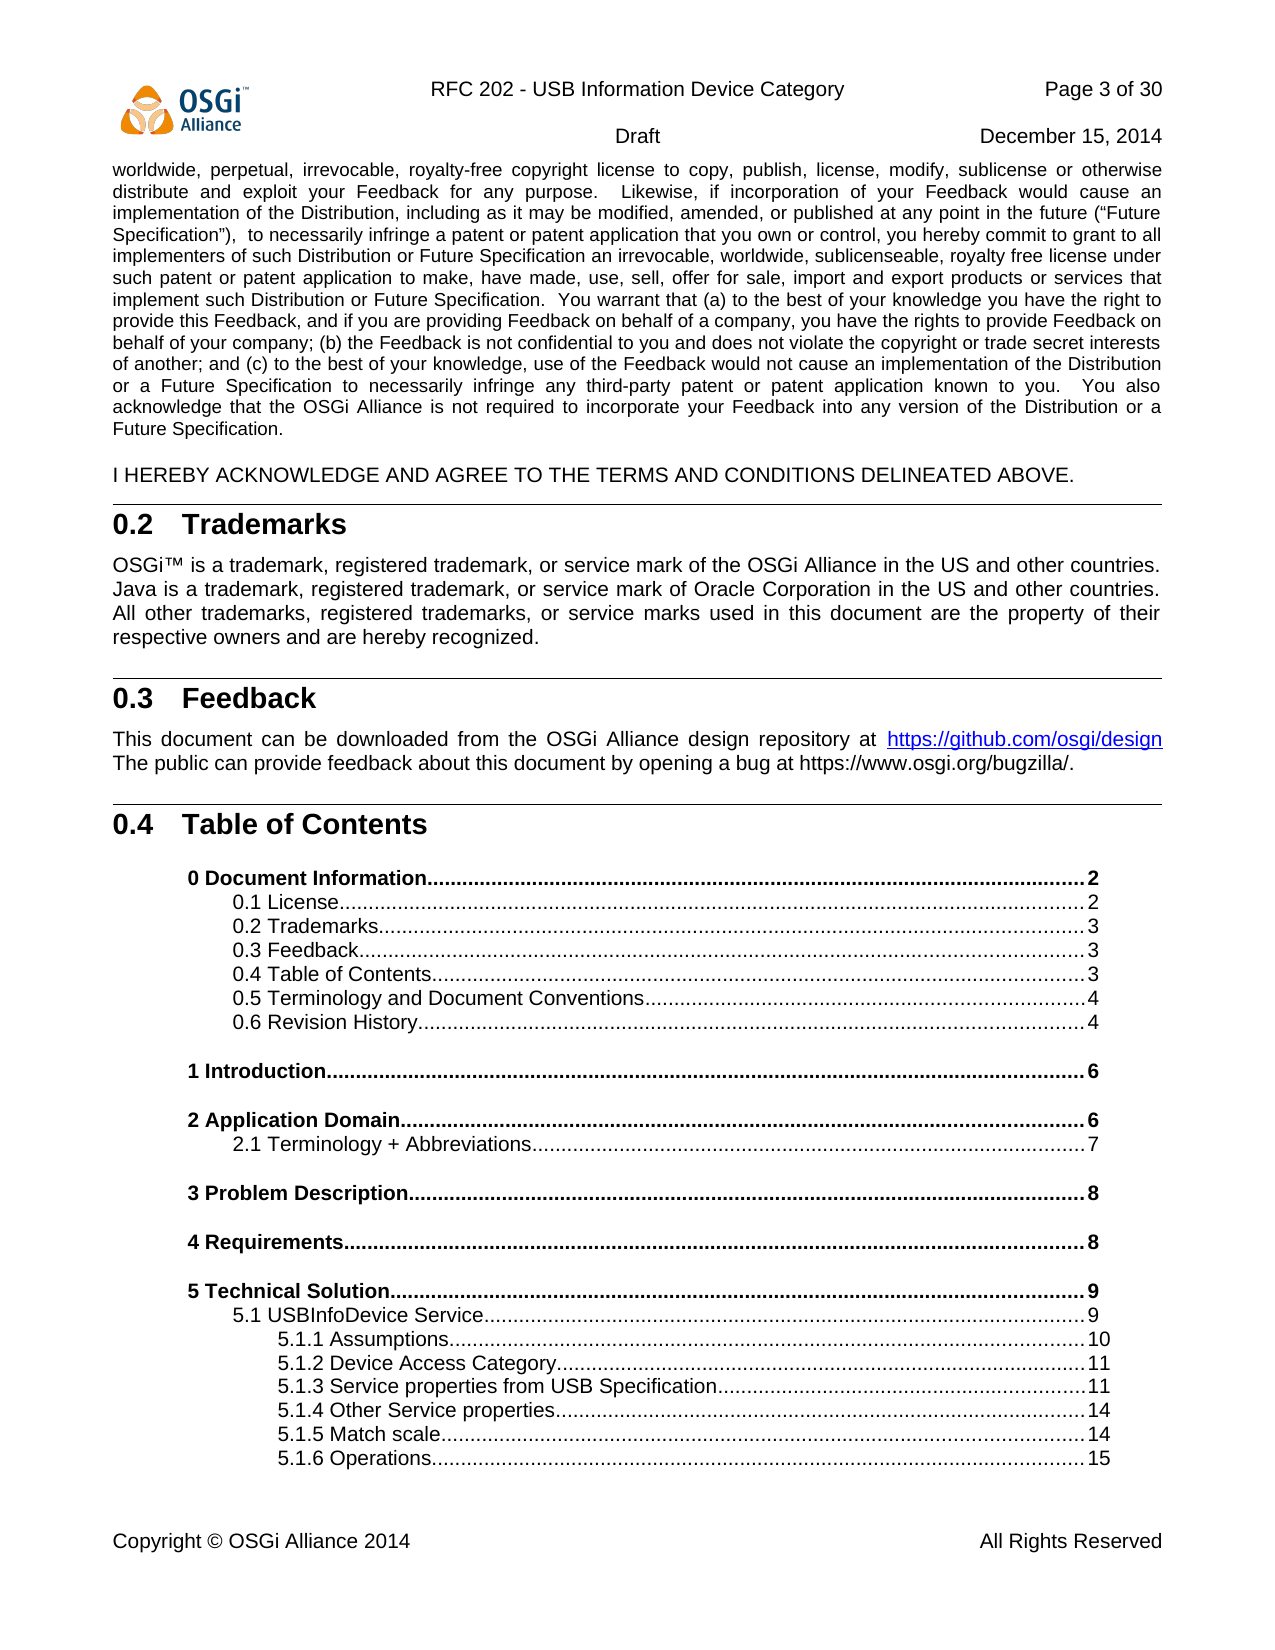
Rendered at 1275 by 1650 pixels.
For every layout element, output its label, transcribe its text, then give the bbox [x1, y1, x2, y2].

text 2 Application Domain 6 [187, 1108, 1162, 1132]
text 5.1.1 Assumptions 10 [277, 1326, 1162, 1350]
text This document can be downloaded from the OSGi Alliance design repository at https://github.com/osgi/design The public can provide feedback about this document by opening a bug at https://www.osgi.org/bugzilla/. [112, 727, 1162, 775]
text 0.3 Feedback 3 [232, 938, 1162, 962]
subtitle Feedback [112, 679, 1162, 715]
text 3 Problem Description 8 [187, 1181, 1162, 1204]
text worldwide, perpetual, irrevocable, royalty-free copyright license to copy, publish, license, modify, sublicense or otherwise distribute and exploit your Feedback for any purpose. Likewise, if incorporation of your Feedback would cause an implementation of the Distribution, including as it may be modified, amended, or published at any point in the future (“Future Specification”), to necessarily infringe a patent or patent application that you own or control, you hereby commit to grant to all implementers of such Distribution or Future Specification an irrevocable, worldwide, sublicenseable, royalty free license under such patent or patent application to make, have made, use, sell, offer for sale, import and export products or services that implement such Distribution or Future Specification. You warrant that (a) to the best of your knowledge you have the right to provide this Feedback, and if you are providing Feedback on behalf of a company, you have the rights to provide Feedback on behalf of your company; (b) the Feedback is not confidential to you and does not violate the copyright or trade secret interests of another; and (c) to the best of your knowledge, use of the Feedback would not cause an implementation of the Distribution or a Future Specification to necessarily infringe any third-party patent or patent application known to you. You also acknowledge that the OSGi Alliance is not required to incorporate your Feedback into any version of the Distribution or a Future Specification. [112, 159, 1162, 439]
text 0.5 Terminology and Document Conventions 4 [232, 986, 1162, 1010]
text 4 Requirements 8 [187, 1229, 1162, 1253]
subtitle Trademarks [112, 505, 1162, 541]
text I HEREBY ACKNOWLEDGE AND AGREE TO THE TERMS AND CONDITIONS DELINEATED ABOVE. [112, 463, 1162, 487]
text 2.1 Terminology + Abbreviations 7 [232, 1132, 1162, 1156]
text 0 Document Information 2 [187, 866, 1162, 890]
text 5.1.4 Other Service properties 14 [277, 1398, 1162, 1422]
text 1 Introduction 6 [187, 1059, 1162, 1083]
text 0.1 License 2 [232, 890, 1162, 914]
text 5 Technical Solution 9 [187, 1278, 1162, 1302]
text 5.1.3 Service properties from USB Specification 11 [277, 1374, 1162, 1398]
text 5.1.2 Device Access Category 11 [277, 1350, 1162, 1374]
text 5.1.5 Match scale 14 [277, 1422, 1162, 1446]
picture [113, 78, 257, 142]
text 0.6 Revision History 4 [232, 1010, 1162, 1034]
subtitle Table of Contents [112, 805, 1162, 841]
text 0.2 Trademarks 3 [232, 914, 1162, 938]
text 5.1.6 Operations 15 [277, 1446, 1162, 1470]
text 5.1 USBInfoDevice Service 9 [232, 1302, 1162, 1326]
text 0.4 Table of Contents 3 [232, 962, 1162, 986]
text OSGi™ is a trademark, registered trademark, or service mark of the OSGi Alliance in the US and other countries. Java is a trademark, registered trademark, or service mark of Oracle Corporation in the US and other countries. All other trademarks, registered trademarks, or service marks used in this document are the property of their respective owners and are hereby recognized. [112, 553, 1162, 649]
